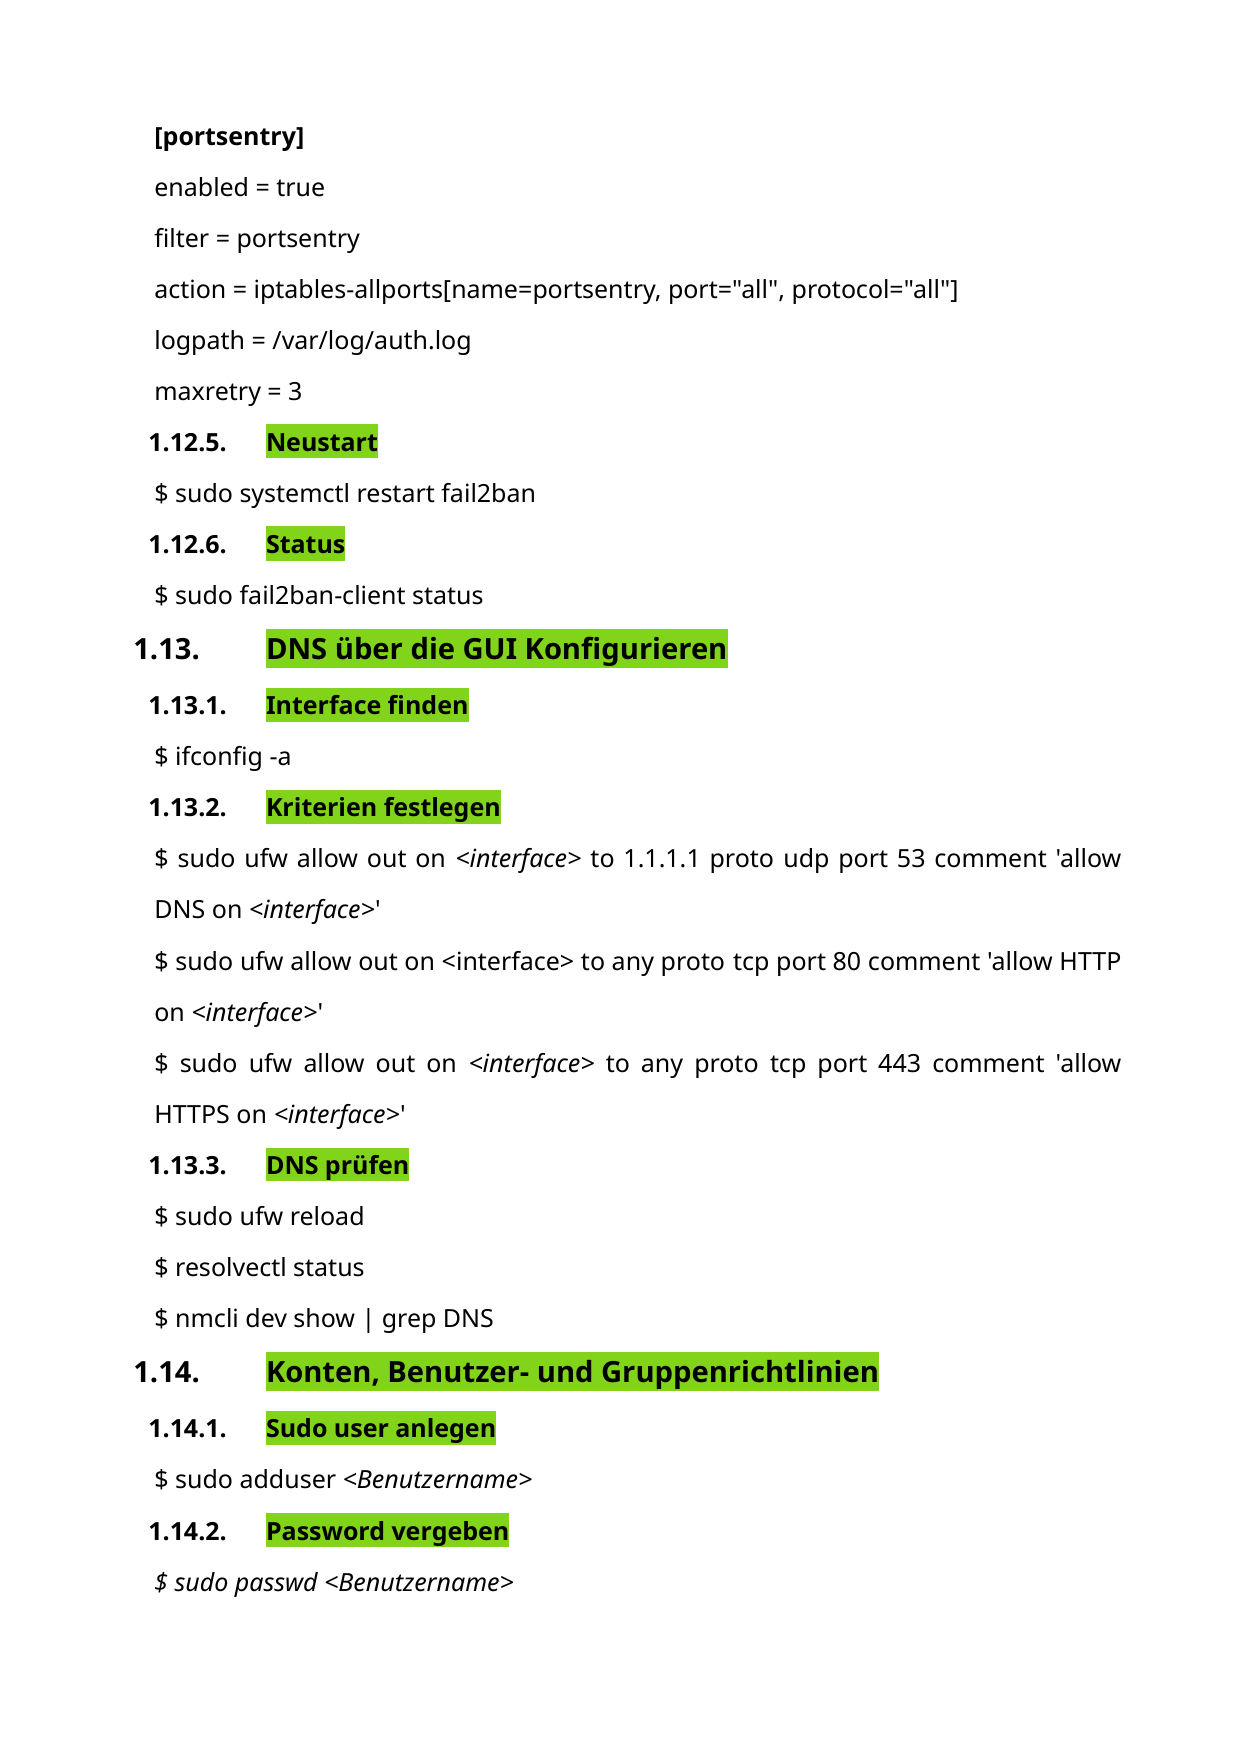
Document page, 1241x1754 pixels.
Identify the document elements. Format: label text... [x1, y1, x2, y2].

subtitle Neustart [118, 424, 1122, 458]
text $ sudo passwd <Benutzername> [154, 1564, 1122, 1598]
subtitle Status [118, 526, 1122, 561]
text $ sudo ufw reload [154, 1198, 1122, 1232]
subtitle Konten, Benutzer- und Gruppenrichtlinien [118, 1352, 1122, 1391]
subtitle Sudo user anlegen [118, 1411, 1122, 1445]
subtitle DNS prüfen [118, 1147, 1122, 1181]
text $ sudo adduser <Benutzername> [154, 1462, 1122, 1496]
subtitle Password vergeben [118, 1513, 1122, 1547]
text $ nmcli dev show | grep DNS [154, 1301, 1122, 1334]
text $ sudo systemctl restart fail2ban [154, 475, 1122, 509]
text action = iptables-allports[name=portsentry, port="all", protocol="all"] [154, 271, 1122, 305]
subtitle Kriterien festlegen [118, 790, 1122, 824]
text $ ifconfig -a [154, 739, 1122, 773]
text maxretry = 3 [154, 373, 1122, 407]
text logpath = /var/log/auth.log [154, 322, 1122, 356]
text $ sudo ufw allow out on <interface> to 1.1.1.1 proto udp port 53 comment 'allow DNS on <interface>' [154, 841, 1122, 926]
text [portsentry] [154, 118, 1122, 152]
text $ sudo ufw allow out on <interface> to any proto tcp port 443 comment 'allow HTTPS on <interface>' [154, 1045, 1122, 1130]
text $ resolvectl status [154, 1249, 1122, 1283]
text $ sudo ufw allow out on <interface> to any proto tcp port 80 comment 'allow HTTP on <interface>' [154, 943, 1122, 1028]
subtitle DNS über die GUI Konfigurieren [118, 628, 1122, 668]
subtitle Interface finden [118, 688, 1122, 722]
text enabled = true [154, 169, 1122, 203]
text filter = portsentry [154, 220, 1122, 254]
text $ sudo fail2ban-client status [154, 577, 1122, 612]
